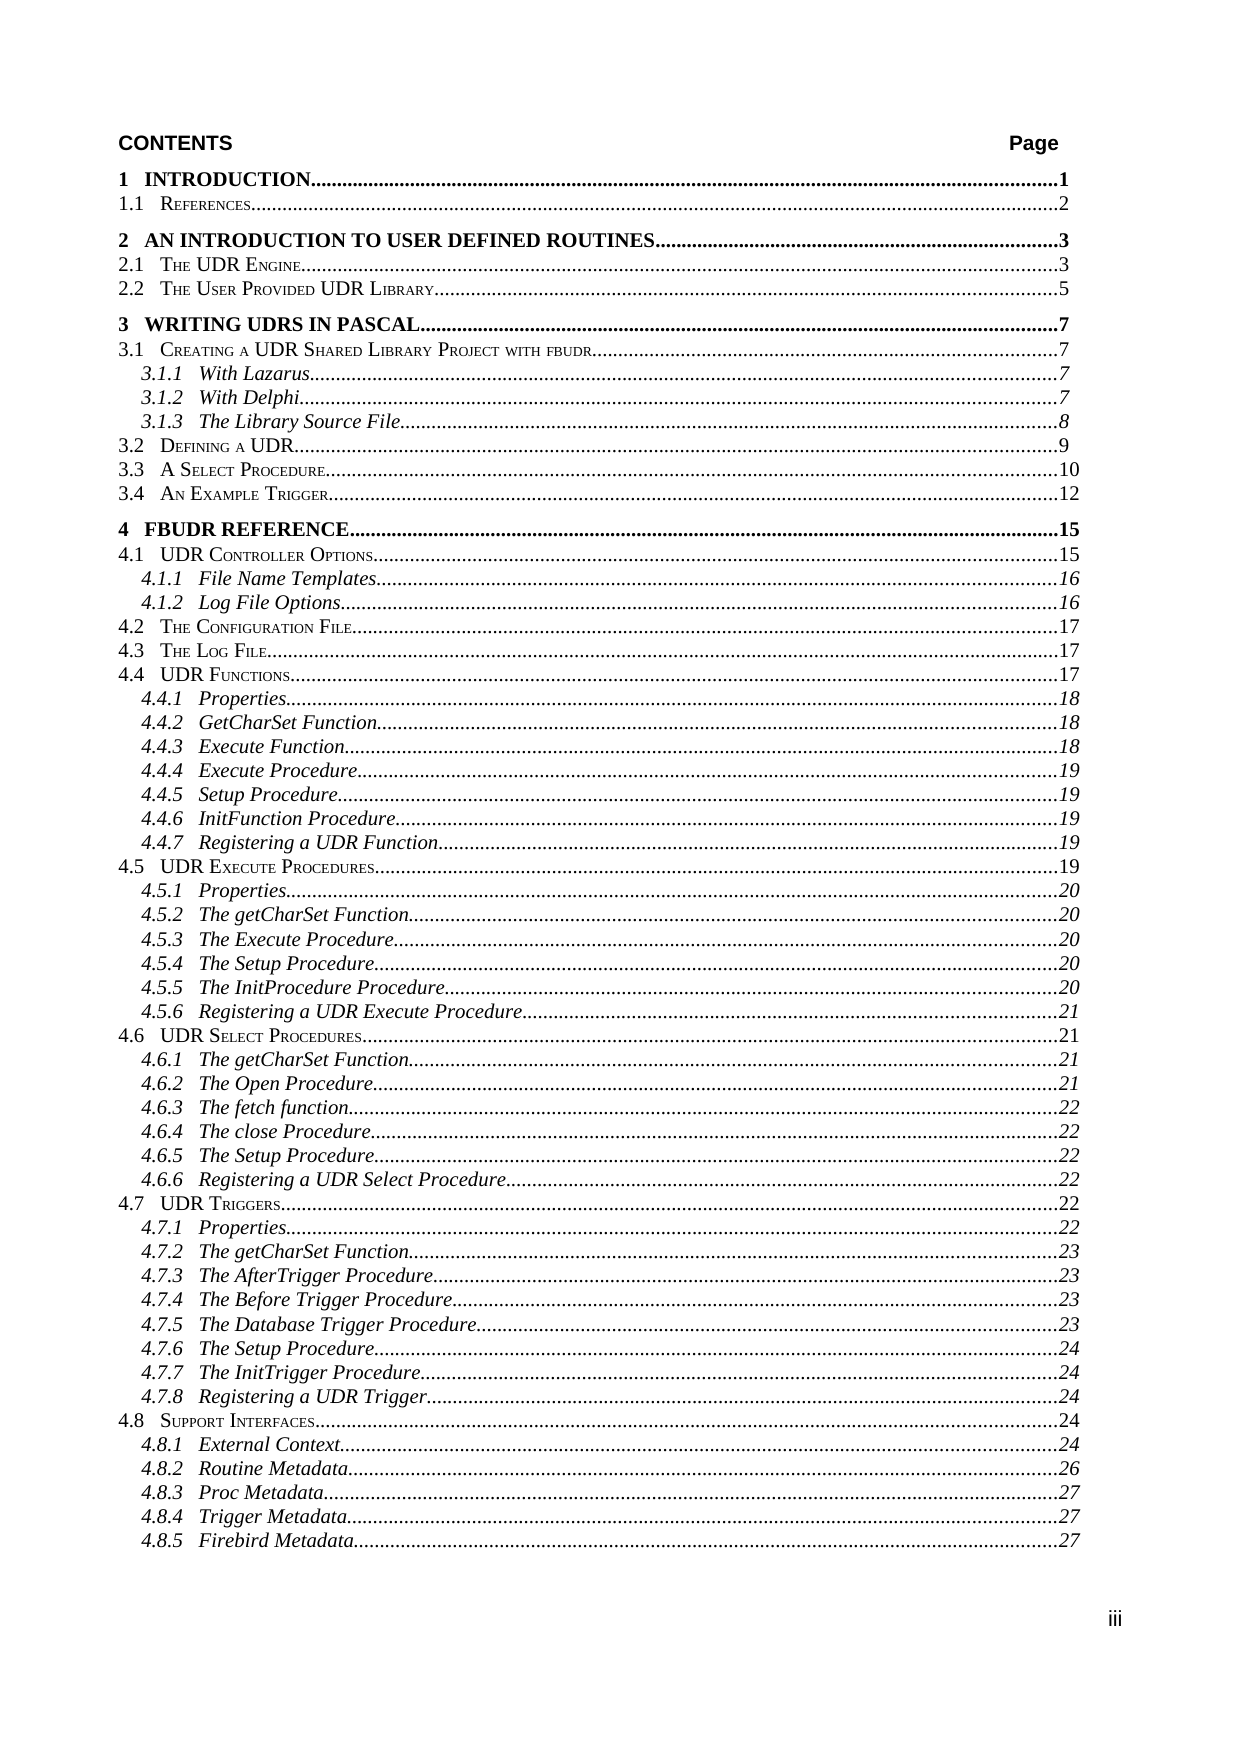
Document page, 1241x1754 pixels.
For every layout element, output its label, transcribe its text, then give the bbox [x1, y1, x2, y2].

text 2 An Introduction to User Defined Routines 3 [118, 228, 1122, 252]
text 4.4.3 Execute Function 18 [141, 734, 1122, 758]
text 4.1 UDR Controller Options 15 [118, 541, 1122, 566]
text 4.6.3 The fetch function 22 [141, 1095, 1122, 1119]
text 4.6.5 The Setup Procedure 22 [141, 1143, 1122, 1167]
text 4.4.1 Properties 18 [141, 686, 1122, 710]
text 4.1.2 Log File Options 16 [141, 589, 1122, 614]
text 4.4.6 InitFunction Procedure 19 [141, 806, 1122, 830]
text 4.1.1 File Name Templates 16 [141, 566, 1122, 589]
text 3.1.2 With Delphi 7 [141, 384, 1122, 409]
text 3.1.3 The Library Source File 8 [141, 409, 1122, 433]
text 3.2 Defining a UDR 9 [118, 433, 1122, 457]
text 1.1 References 2 [118, 191, 1122, 215]
text 4 fbudr Reference 15 [118, 517, 1122, 541]
text 4.4.7 Registering a UDR Function 19 [141, 830, 1122, 854]
text 4.4.5 Setup Procedure 19 [141, 782, 1122, 806]
text 4.8.1 External Context 24 [141, 1432, 1122, 1456]
text 4.7.5 The Database Trigger Procedure 23 [141, 1311, 1122, 1336]
text CONTENTS Page [118, 131, 1122, 154]
text 4.7.4 The Before Trigger Procedure 23 [141, 1287, 1122, 1311]
text 4.6.1 The getCharSet Function 21 [141, 1047, 1122, 1071]
text 4.7.7 The InitTrigger Procedure 24 [141, 1359, 1122, 1384]
text 4.6.6 Registering a UDR Select Procedure 22 [141, 1167, 1122, 1191]
text 4.8.4 Trigger Metadata 27 [141, 1504, 1122, 1528]
text 4.2 The Configuration File 17 [118, 614, 1122, 638]
text 4.4.4 Execute Procedure 19 [141, 758, 1122, 782]
text 4.5.1 Properties 20 [141, 878, 1122, 902]
text 4.7.6 The Setup Procedure 24 [141, 1336, 1122, 1359]
text 4.8.5 Firebird Metadata 27 [141, 1528, 1122, 1552]
text 4.5.4 The Setup Procedure 20 [141, 951, 1122, 974]
text 3.1 Creating a UDR Shared Library Project with fbudr 7 [118, 336, 1122, 361]
text 4.7.1 Properties 22 [141, 1215, 1122, 1239]
text 4.6.2 The Open Procedure 21 [141, 1071, 1122, 1095]
text 4.7.3 The AfterTrigger Procedure 23 [141, 1263, 1122, 1287]
text 1 Introduction 1 [118, 167, 1122, 191]
text 4.6.4 The close Procedure 22 [141, 1119, 1122, 1143]
text 2.1 The UDR Engine 3 [118, 252, 1122, 276]
text 4.3 The Log File 17 [118, 638, 1122, 662]
text 4.4 UDR Functions 17 [118, 662, 1122, 686]
text 3.4 An Example Trigger 12 [118, 481, 1122, 505]
text 4.5.3 The Execute Procedure 20 [141, 926, 1122, 951]
text 3.1.1 With Lazarus 7 [141, 361, 1122, 384]
text 4.7 UDR Triggers 22 [118, 1191, 1122, 1215]
text 4.5.2 The getCharSet Function 20 [141, 902, 1122, 926]
text 4.8 Support Interfaces 24 [118, 1408, 1122, 1432]
text 3 Writing UDRs in Pascal 7 [118, 312, 1122, 336]
text 4.8.3 Proc Metadata 27 [141, 1480, 1122, 1504]
text 4.7.2 The getCharSet Function 23 [141, 1239, 1122, 1263]
text 4.5.6 Registering a UDR Execute Procedure 21 [141, 999, 1122, 1023]
text 4.8.2 Routine Metadata 26 [141, 1456, 1122, 1480]
text 2.2 The User Provided UDR Library 5 [118, 276, 1122, 300]
text 4.5.5 The InitProcedure Procedure 20 [141, 974, 1122, 999]
text 4.7.8 Registering a UDR Trigger 24 [141, 1384, 1122, 1408]
text 3.3 A Select Procedure 10 [118, 457, 1122, 481]
text 4.6 UDR Select Procedures 21 [118, 1023, 1122, 1047]
text 4.4.2 GetCharSet Function 18 [141, 710, 1122, 734]
text 4.5 UDR Execute Procedures 19 [118, 854, 1122, 878]
